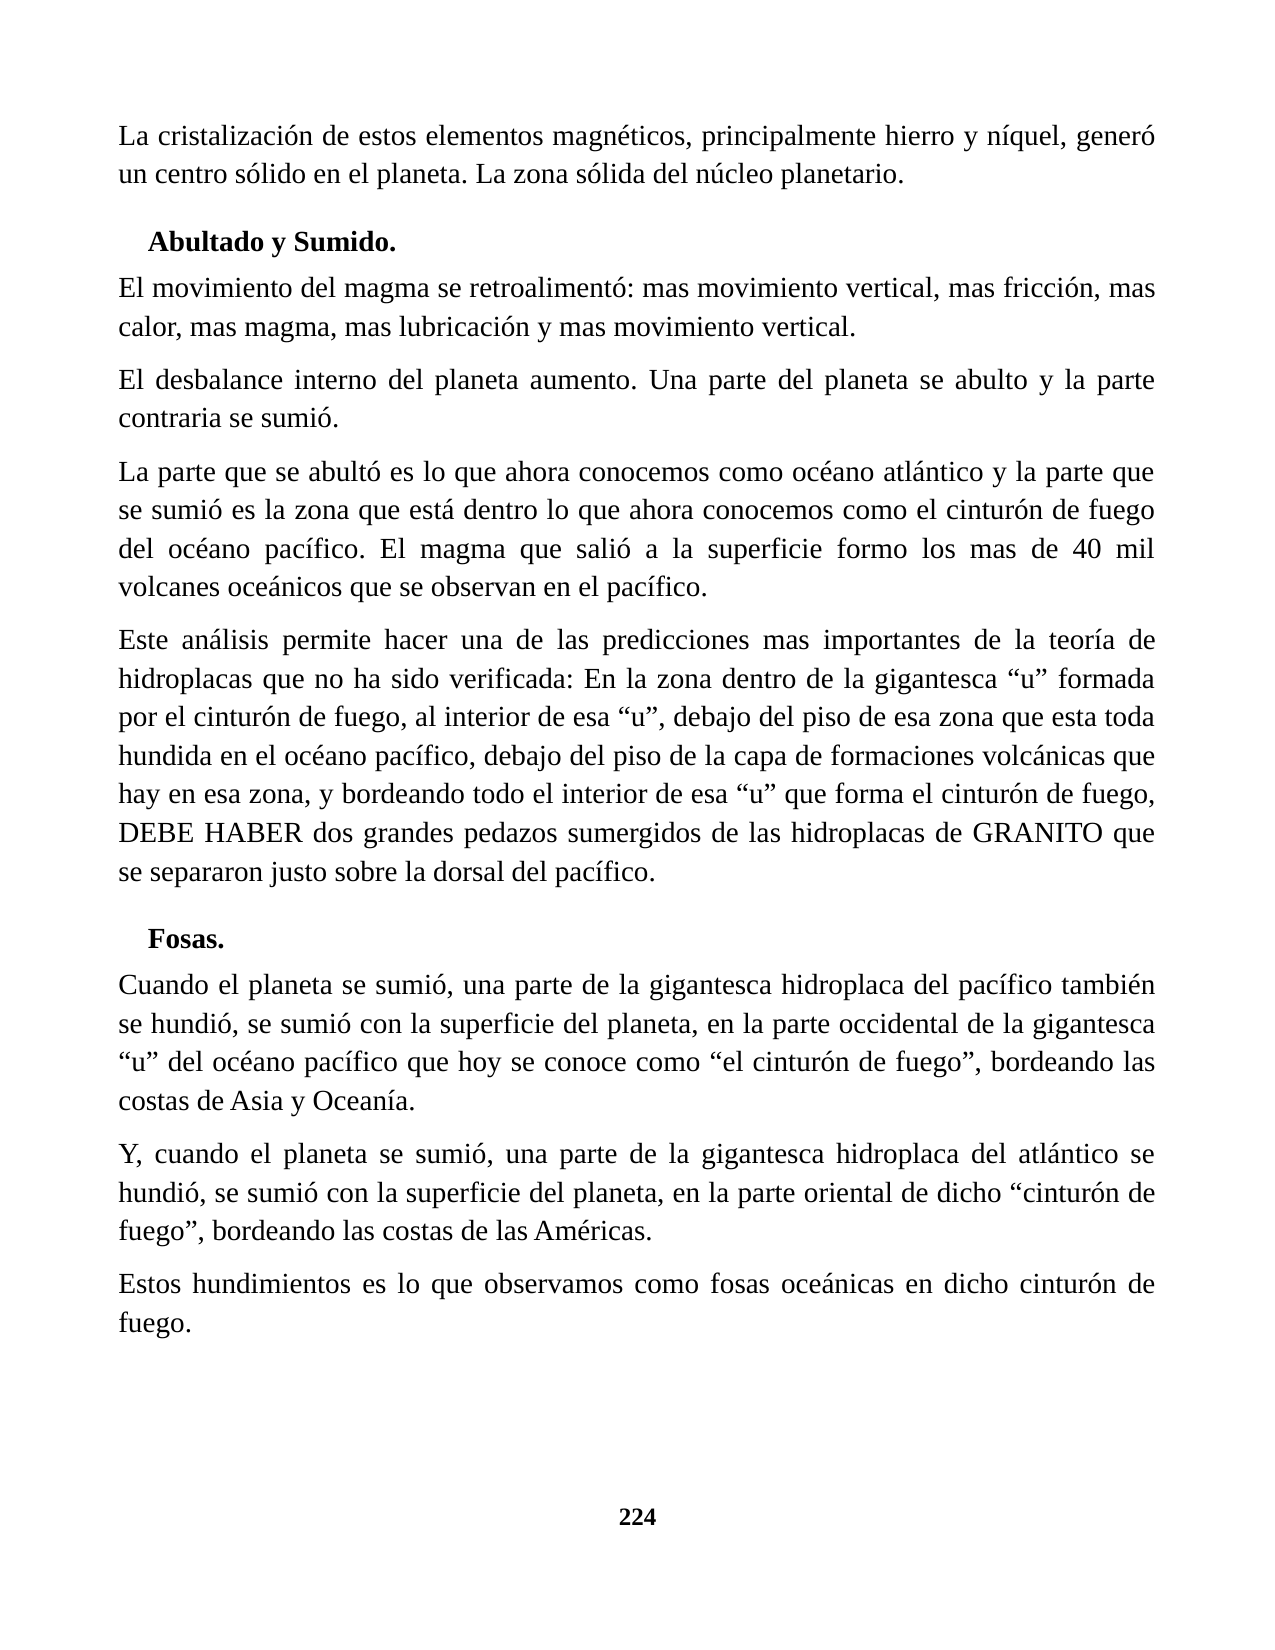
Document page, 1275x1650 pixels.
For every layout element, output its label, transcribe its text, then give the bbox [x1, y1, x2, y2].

text Cuando el planeta se sumió, una parte de la gigantesca hidroplaca del pacífico también se hundió, se sumió con la superficie del planeta, en la parte occidental de la gigantesca “u” del océano pacífico que hoy se conoce como “el cinturón de fuego”, bordeando las costas de Asia y Oceanía. [118, 967, 1157, 1117]
subtitle Fosas. [148, 921, 1157, 955]
text La parte que se abultó es lo que ahora conocemos como océano atlántico y la parte que se sumió es la zona que está dentro lo que ahora conocemos como el cinturón de fuego del océano pacífico. El magma que salió a la superficie formo los mas de 40 mil volcanes oceánicos que se observan en el pacífico. [118, 454, 1157, 603]
text Estos hundimientos es lo que observamos como fosas oceánicas en dicho cinturón de fuego. [118, 1266, 1157, 1338]
text La cristalización de estos elementos magnéticos, principalmente hierro y níquel, generó un centro sólido en el planeta. La zona sólida del núcleo planetario. [118, 118, 1157, 190]
subtitle Abultado y Sumido. [148, 224, 1157, 258]
text Y, cuando el planeta se sumió, una parte de la gigantesca hidroplaca del atlántico se hundió, se sumió con la superficie del planeta, en la parte oriental de dicho “cinturón de fuego”, bordeando las costas de las Américas. [118, 1136, 1157, 1247]
text El desbalance interno del planeta aumento. Una parte del planeta se abulto y la parte contraria se sumió. [118, 362, 1157, 434]
text Este análisis permite hacer una de las predicciones mas importantes de la teoría de hidroplacas que no ha sido verificada: En la zona dentro de la gigantesca “u” formada por el cinturón de fuego, al interior de esa “u”, debajo del piso de esa zona que esta toda hundida en el océano pacífico, debajo del piso de la capa de formaciones volcánicas que hay en esa zona, y bordeando todo el interior de esa “u” que forma el cinturón de fuego, DEBE HABER dos grandes pedazos sumergidos de las hidroplacas de GRANITO que se separaron justo sobre la dorsal del pacífico. [118, 622, 1157, 887]
text El movimiento del magma se retroalimentó: mas movimiento vertical, mas fricción, mas calor, mas magma, mas lubricación y mas movimiento vertical. [118, 270, 1157, 342]
